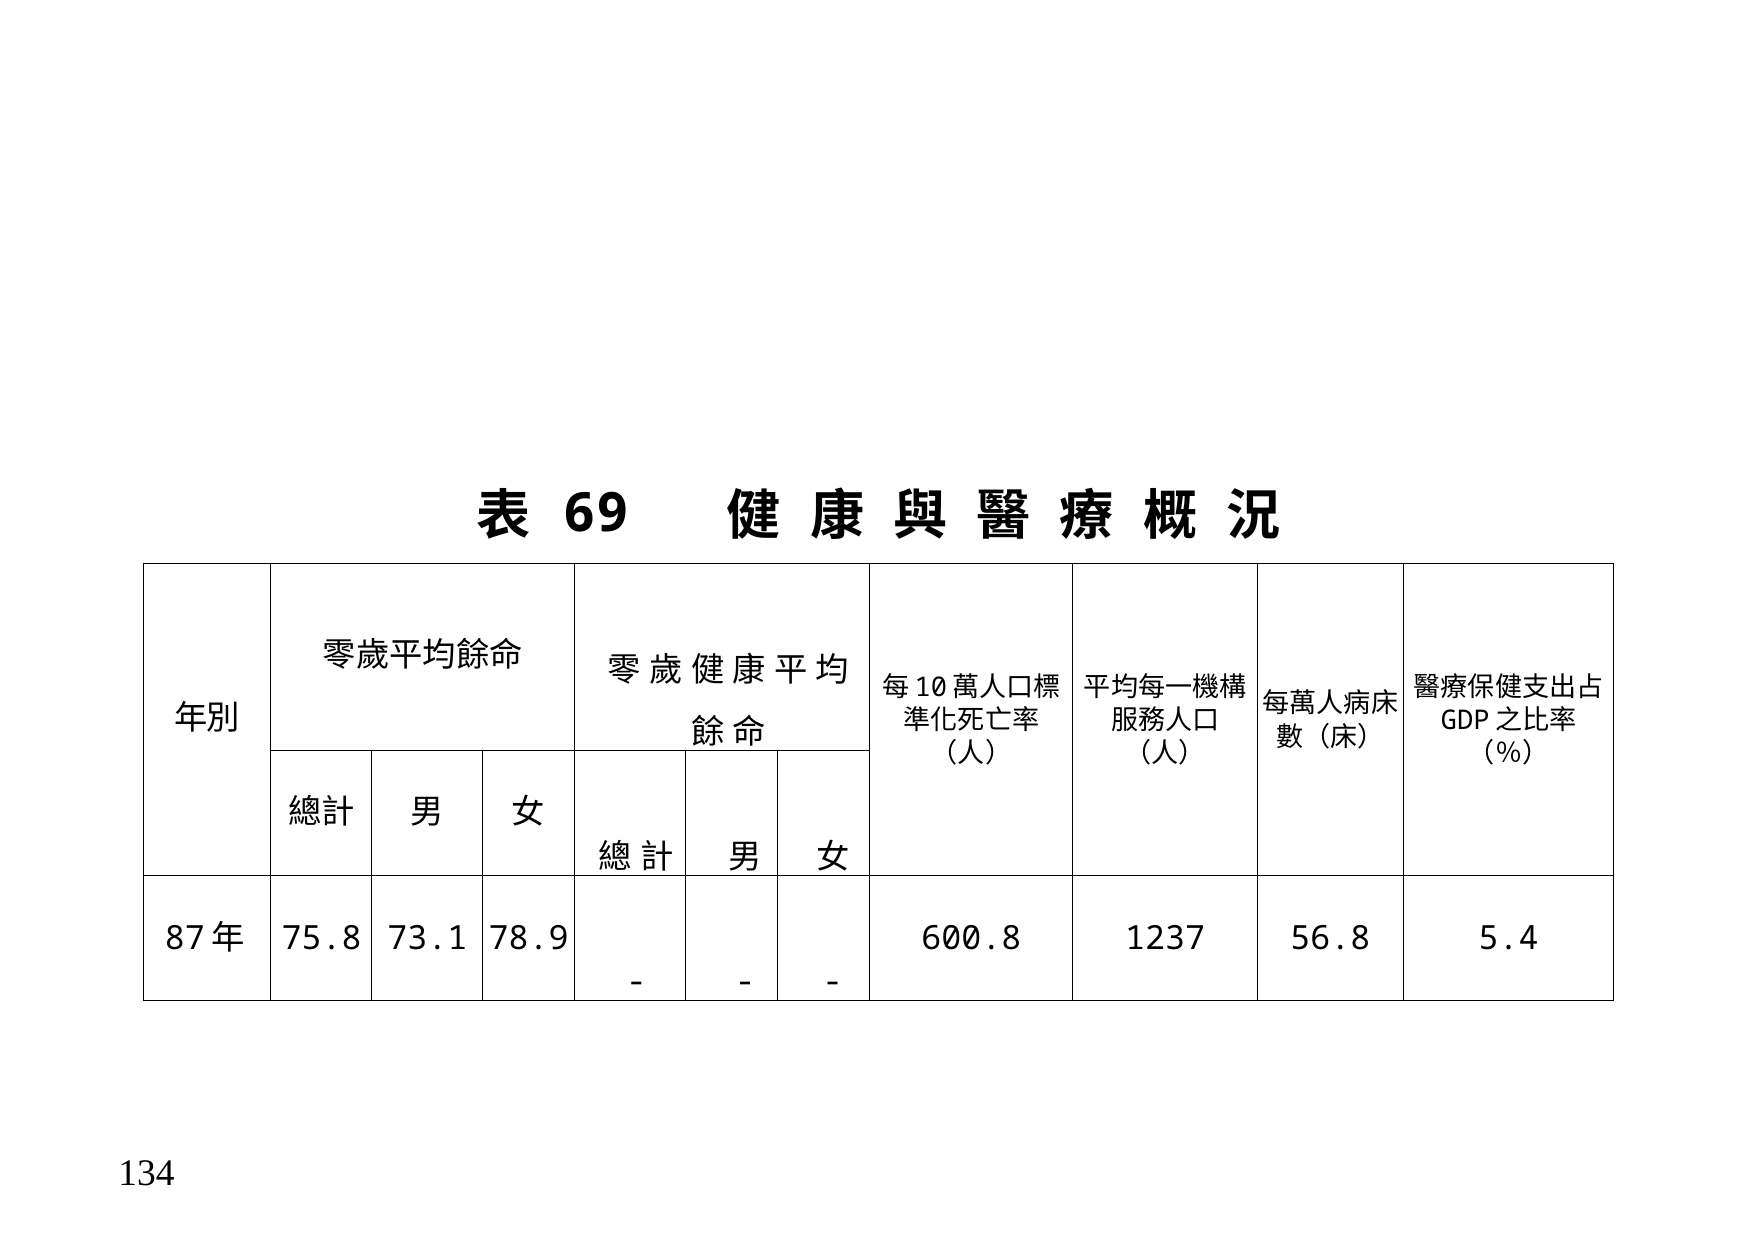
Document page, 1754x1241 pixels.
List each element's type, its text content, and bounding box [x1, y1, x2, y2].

table_cell 56.8 [1258, 876, 1403, 1000]
table_cell 女 [778, 751, 869, 875]
table_cell 5.4 [1404, 876, 1613, 1000]
table_cell 78.9 [483, 876, 574, 1000]
table_header 零歲健康平均餘命 [575, 564, 869, 750]
table_header 年別 [144, 564, 270, 875]
table_cell - [778, 876, 869, 1000]
table_cell 600.8 [870, 876, 1072, 1000]
table_cell 男 [686, 751, 777, 875]
table_cell 女 [483, 751, 574, 875]
table_cell - [686, 876, 777, 1000]
subtitle 表69 健康與醫療概況 [128, 438, 1628, 563]
table_cell 男 [372, 751, 482, 875]
table_cell 75.8 [271, 876, 371, 1000]
table_cell 總計 [575, 751, 685, 875]
table_cell 總計 [271, 751, 371, 875]
table_header 每10萬人口標準化死亡率（人） [870, 564, 1072, 875]
table_header 平均每一機構服務人口（人） [1073, 564, 1257, 875]
table_cell - [575, 876, 685, 1000]
table_cell 1237 [1073, 876, 1257, 1000]
table_header 零歲平均餘命 [271, 564, 574, 750]
table_cell 73.1 [372, 876, 482, 1000]
table_cell 87年 [144, 876, 270, 1000]
table_header 每萬人病床數（床） [1258, 564, 1403, 875]
table_header 醫療保健支出占GDP之比率（％） [1404, 564, 1613, 875]
